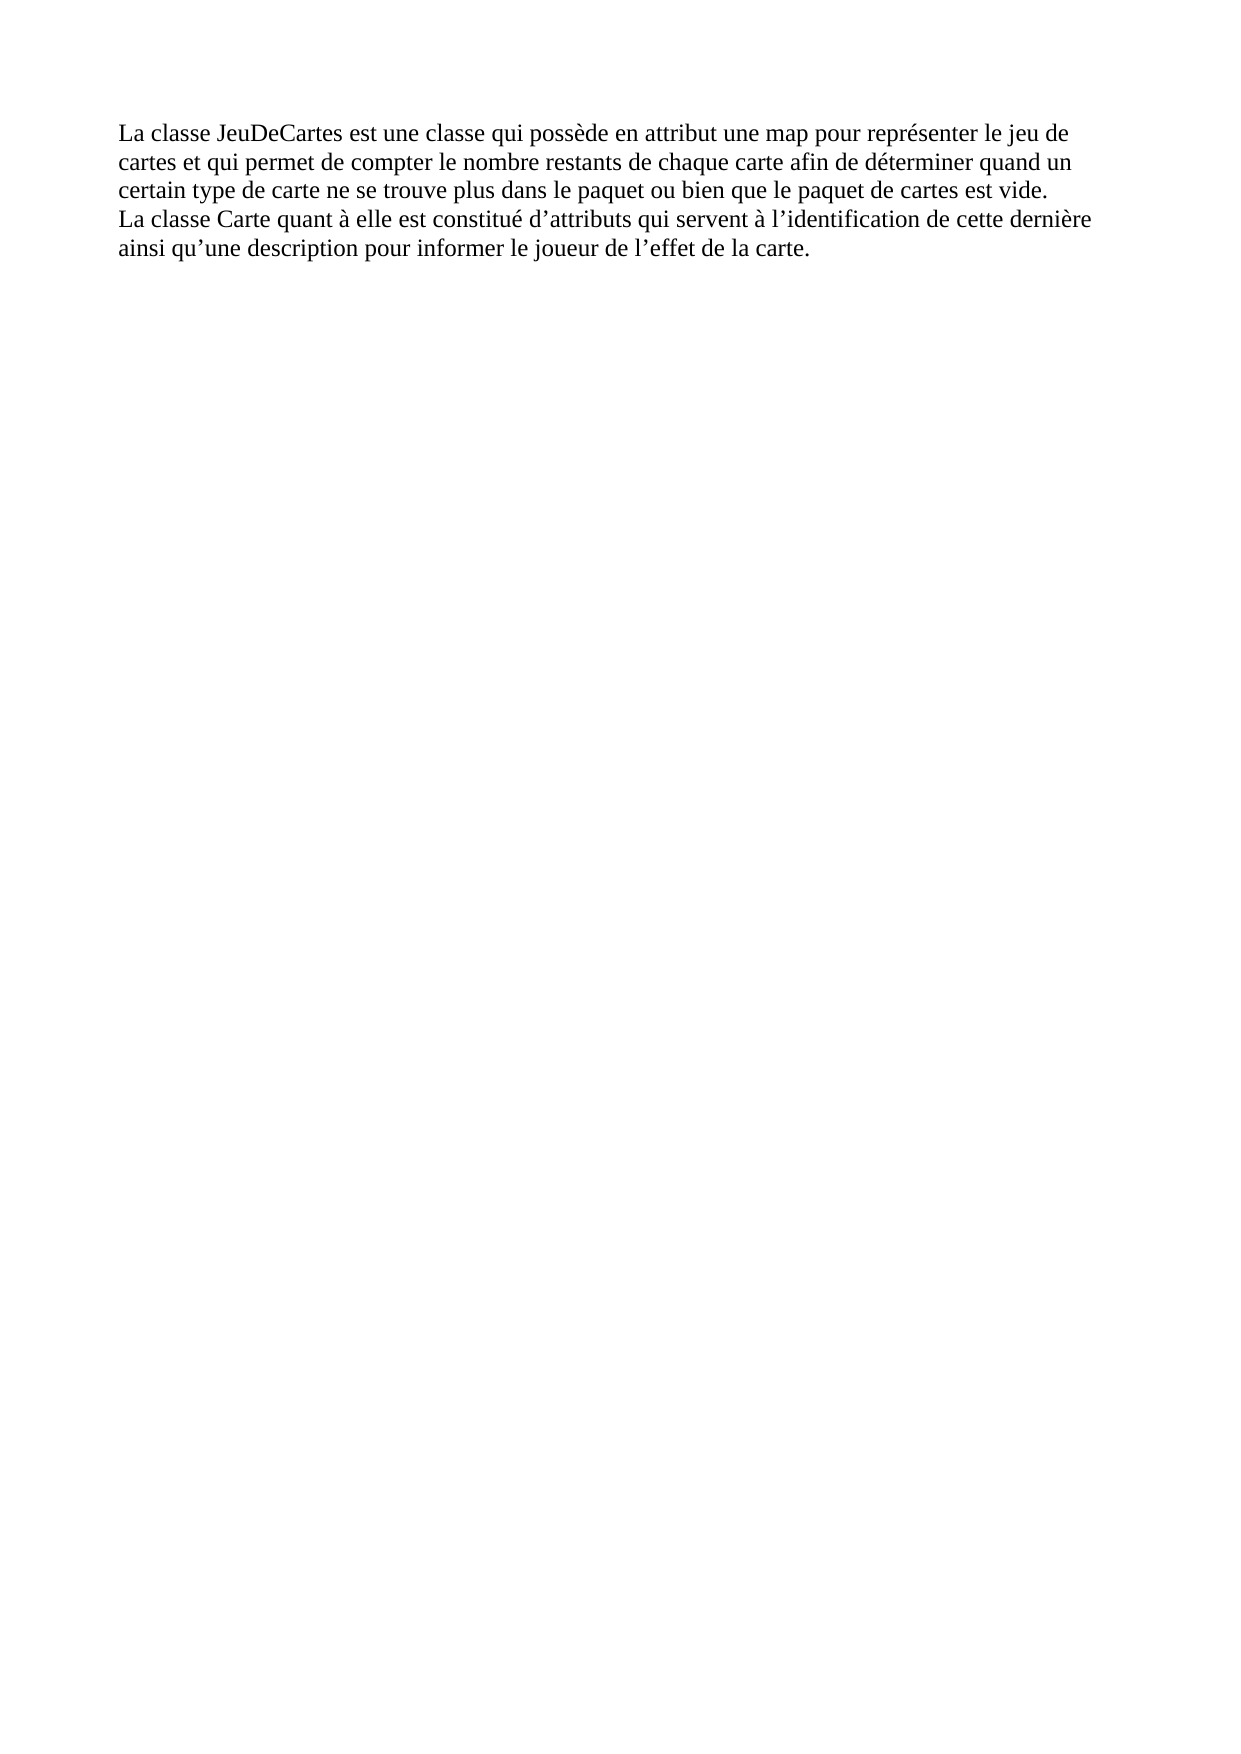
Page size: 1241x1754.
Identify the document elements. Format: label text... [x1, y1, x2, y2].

text La classe JeuDeCartes est une classe qui possède en attribut une map pour représenter le jeu de cartes et qui permet de compter le nombre restants de chaque carte afin de déterminer quand un certain type de carte ne se trouve plus dans le paquet ou bien que le paquet de cartes est vide. [118, 118, 1122, 204]
text La classe Carte quant à elle est constitué d’attributs qui servent à l’identification de cette dernière ainsi qu’une description pour informer le joueur de l’effet de la carte. [118, 204, 1122, 262]
